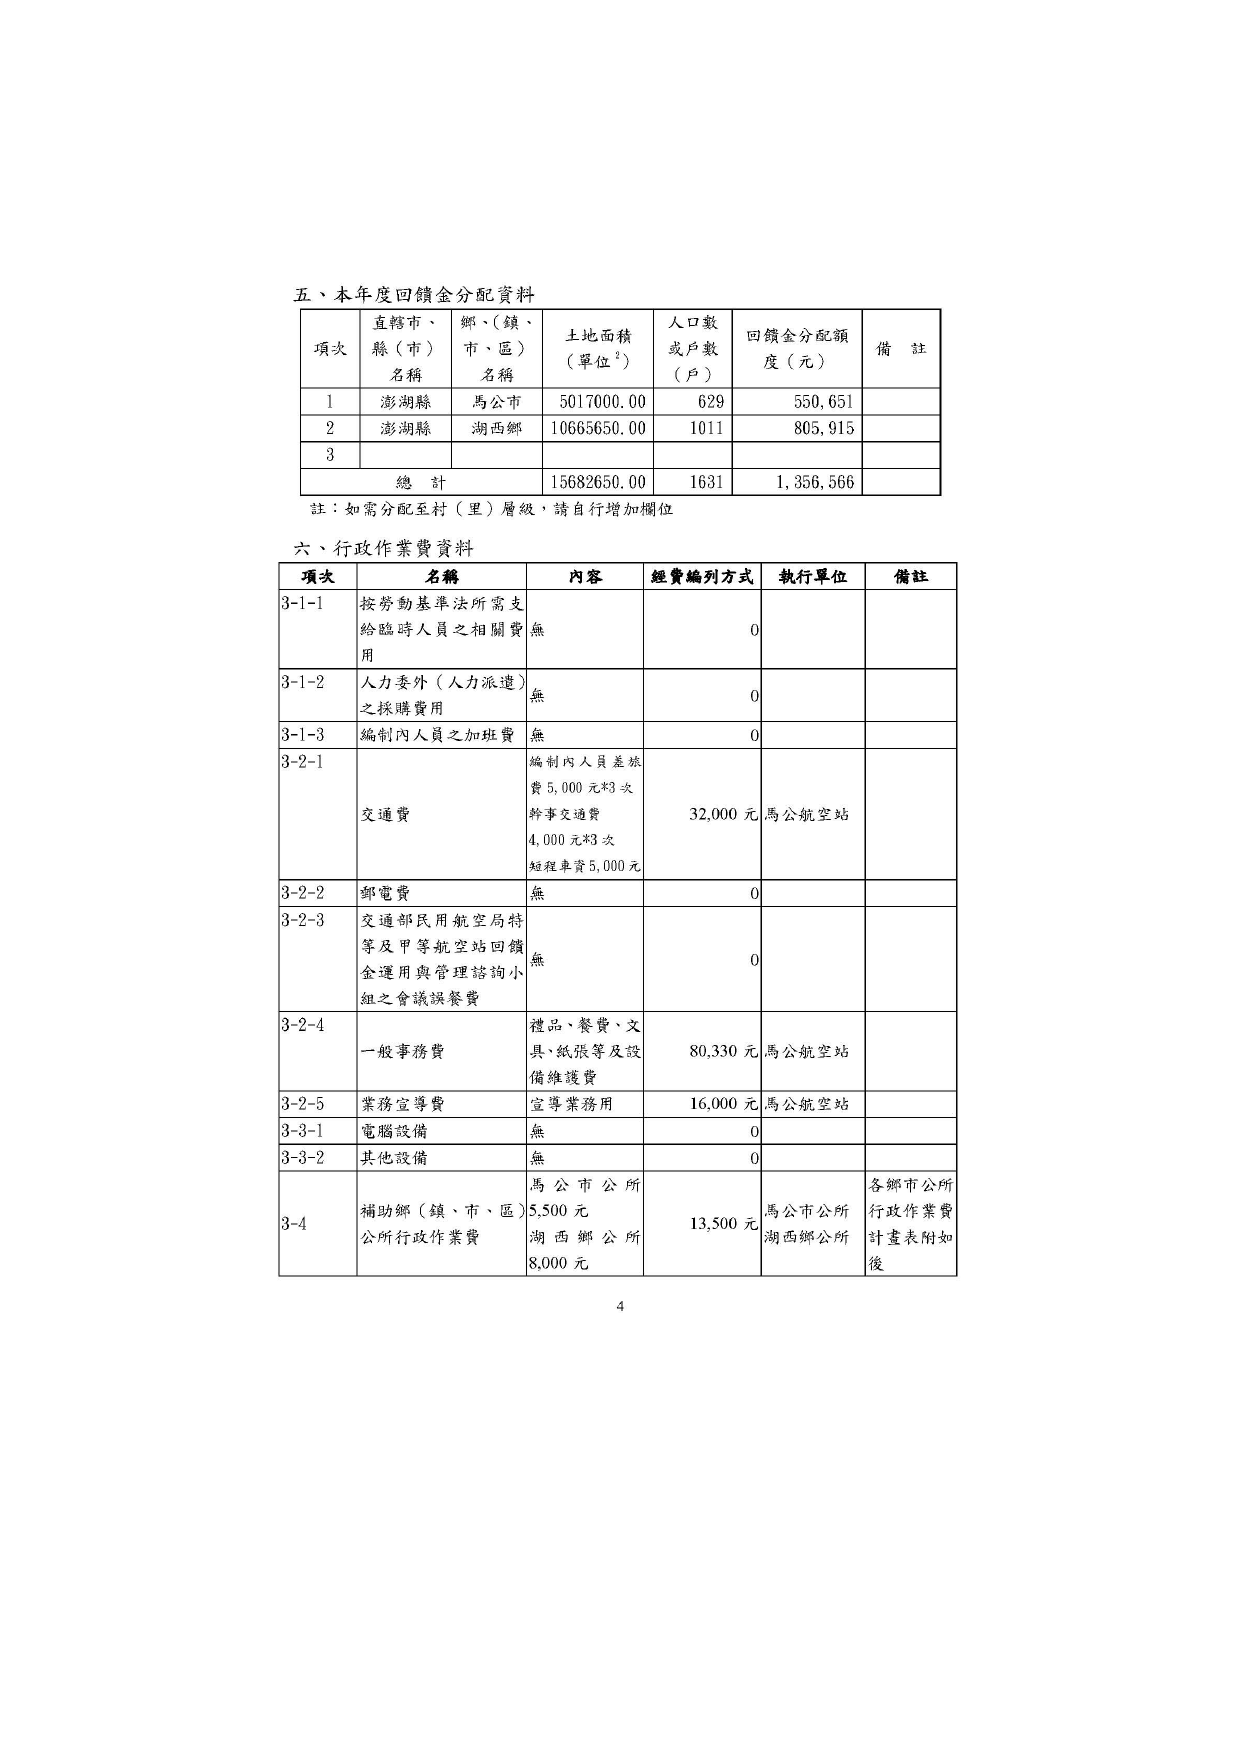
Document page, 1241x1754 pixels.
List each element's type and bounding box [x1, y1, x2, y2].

picture [189, 166, 1051, 1386]
